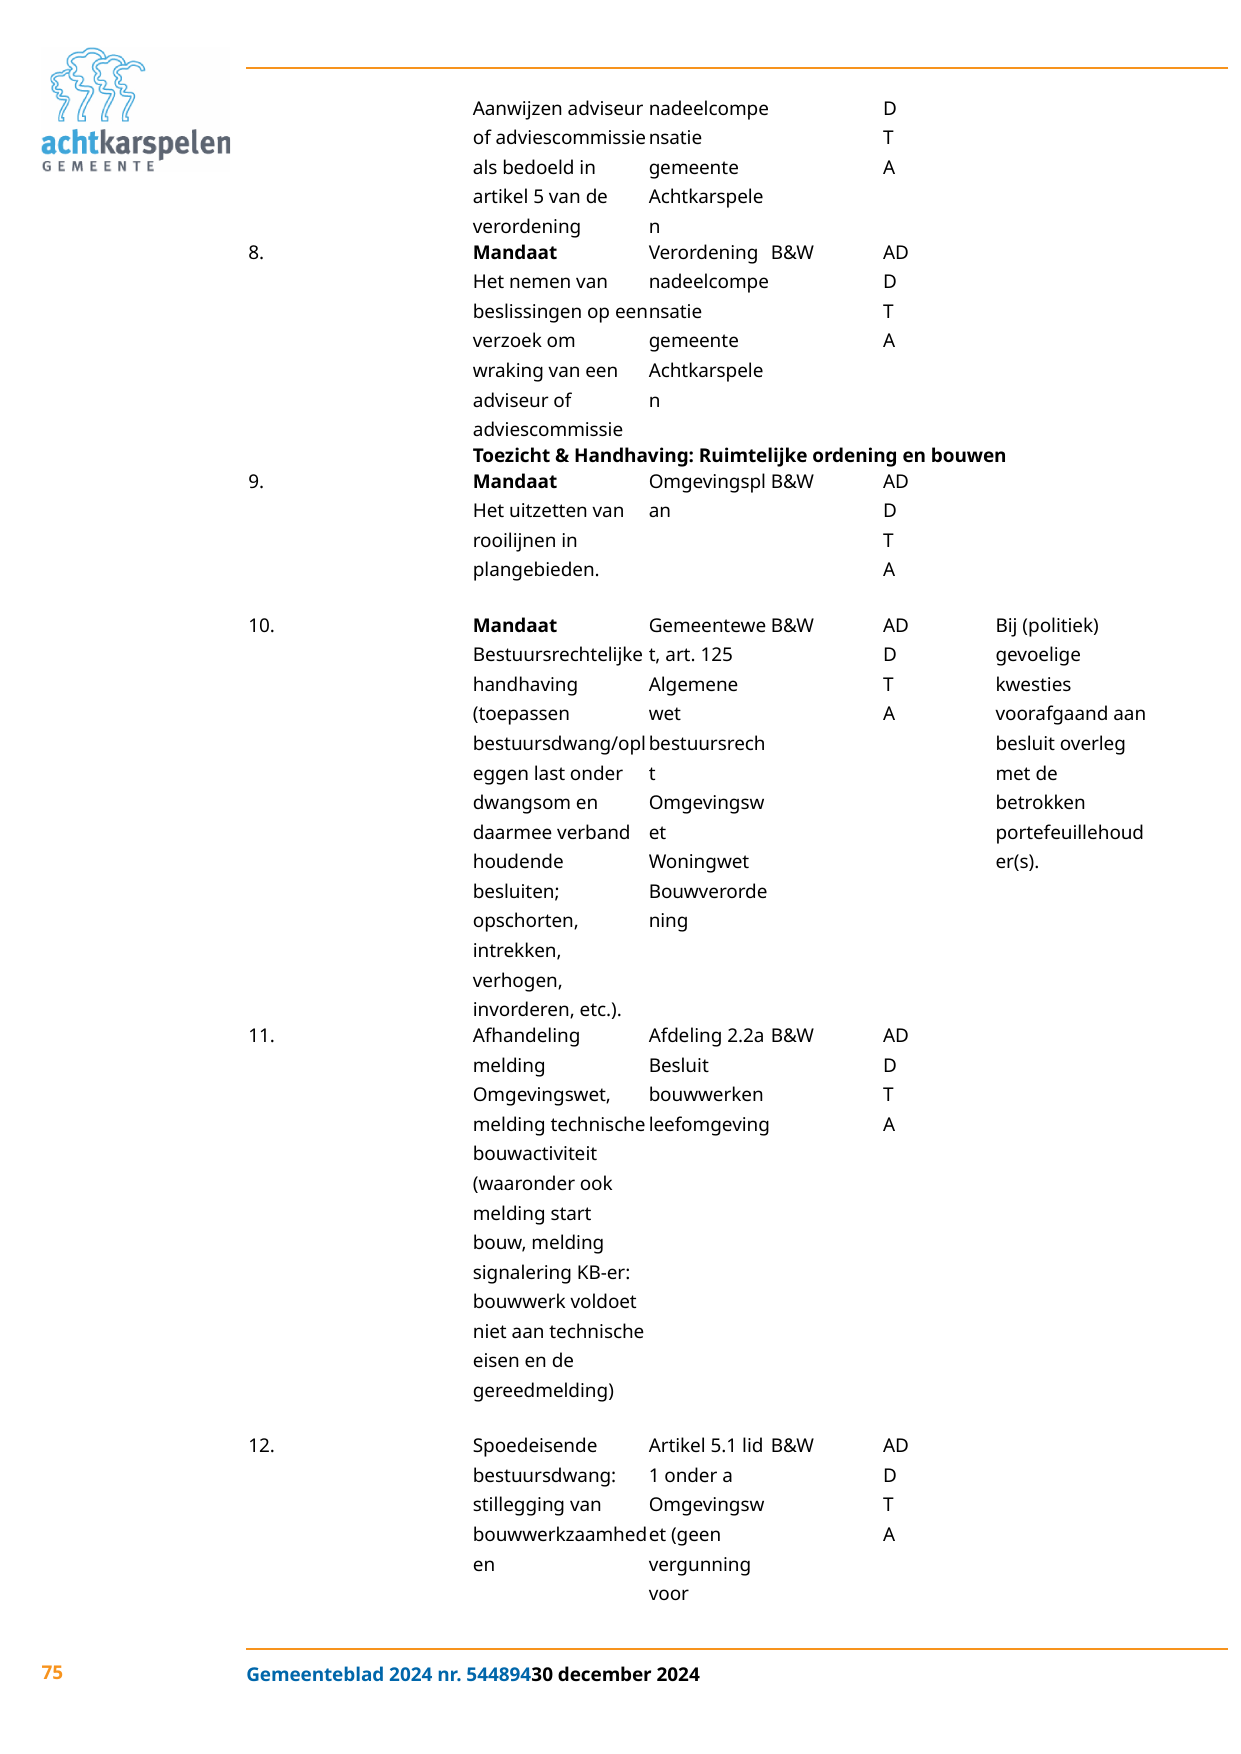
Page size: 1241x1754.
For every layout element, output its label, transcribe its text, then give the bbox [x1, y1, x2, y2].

table_cell B&W [771, 468, 883, 612]
picture [41, 47, 231, 172]
table_cell AD D T A [883, 1022, 995, 1432]
table_cell Artikel 5.1 lid 1 onder a Omgevingswet (geen vergunning voor [649, 1433, 771, 1606]
table_cell D T A [883, 95, 995, 239]
table_cell [995, 239, 1152, 442]
table_cell 10. [248, 612, 473, 1022]
table_cell nadeelcompensatie gemeente Achtkarspelen [649, 95, 771, 239]
table_cell [248, 95, 473, 239]
table_cell B&W [771, 612, 883, 1022]
table_cell [248, 442, 473, 468]
table_cell B&W [771, 1022, 883, 1432]
table_cell AD D T A [883, 239, 995, 442]
table_cell B&W [771, 1433, 883, 1606]
table_cell [995, 468, 1152, 612]
table_cell Mandaat Het nemen van beslissingen op een verzoek om wraking van een adviseur of adviescommissie [473, 239, 648, 442]
table_cell Aanwijzen adviseur of adviescommissie als bedoeld in artikel 5 van de verordening [473, 95, 648, 239]
table_cell Toezicht & Handhaving: Ruimtelijke ordening en bouwen [473, 442, 1152, 468]
table_cell [995, 1433, 1152, 1606]
table_cell Mandaat Het uitzetten van rooilijnen in plangebieden. [473, 468, 648, 612]
table_cell AD D T A [883, 468, 995, 612]
table_cell Gemeentewet, art. 125 Algemene wet bestuursrecht Omgevingswet Woningwet Bouwverordening [649, 612, 771, 1022]
table_cell 9. [248, 468, 473, 612]
table_cell Afdeling 2.2a Besluit bouwwerken leefomgeving [649, 1022, 771, 1432]
table_cell Mandaat Bestuursrechtelijke handhaving (toepassen bestuursdwang/opleggen last onder dwangsom en daarmee verband houdende besluiten; opschorten, intrekken, verhogen, invorderen, etc.). [473, 612, 648, 1022]
table_cell Afhandeling melding Omgevingswet, melding technische bouwactiviteit (waaronder ook melding start bouw, melding signalering KB-er: bouwwerk voldoet niet aan technische eisen en de gereedmelding) [473, 1022, 648, 1432]
table_cell Bij (politiek) gevoelige kwesties voorafgaand aan besluit overleg met de betrokken portefeuillehouder(s). [995, 612, 1152, 1022]
table_cell B&W [771, 239, 883, 442]
table_cell [771, 95, 883, 239]
table_cell 12. [248, 1433, 473, 1606]
table_cell 8. [248, 239, 473, 442]
table_cell 11. [248, 1022, 473, 1432]
table_cell Verordening nadeelcompensatie gemeente Achtkarspelen [649, 239, 771, 442]
table_cell Spoedeisende bestuursdwang: stillegging van bouwwerkzaamheden [473, 1433, 648, 1606]
table_cell [995, 1022, 1152, 1432]
table_cell [995, 95, 1152, 239]
table_cell Omgevingsplan [649, 468, 771, 612]
table_cell AD D T A [883, 1433, 995, 1606]
table_cell AD D T A [883, 612, 995, 1022]
